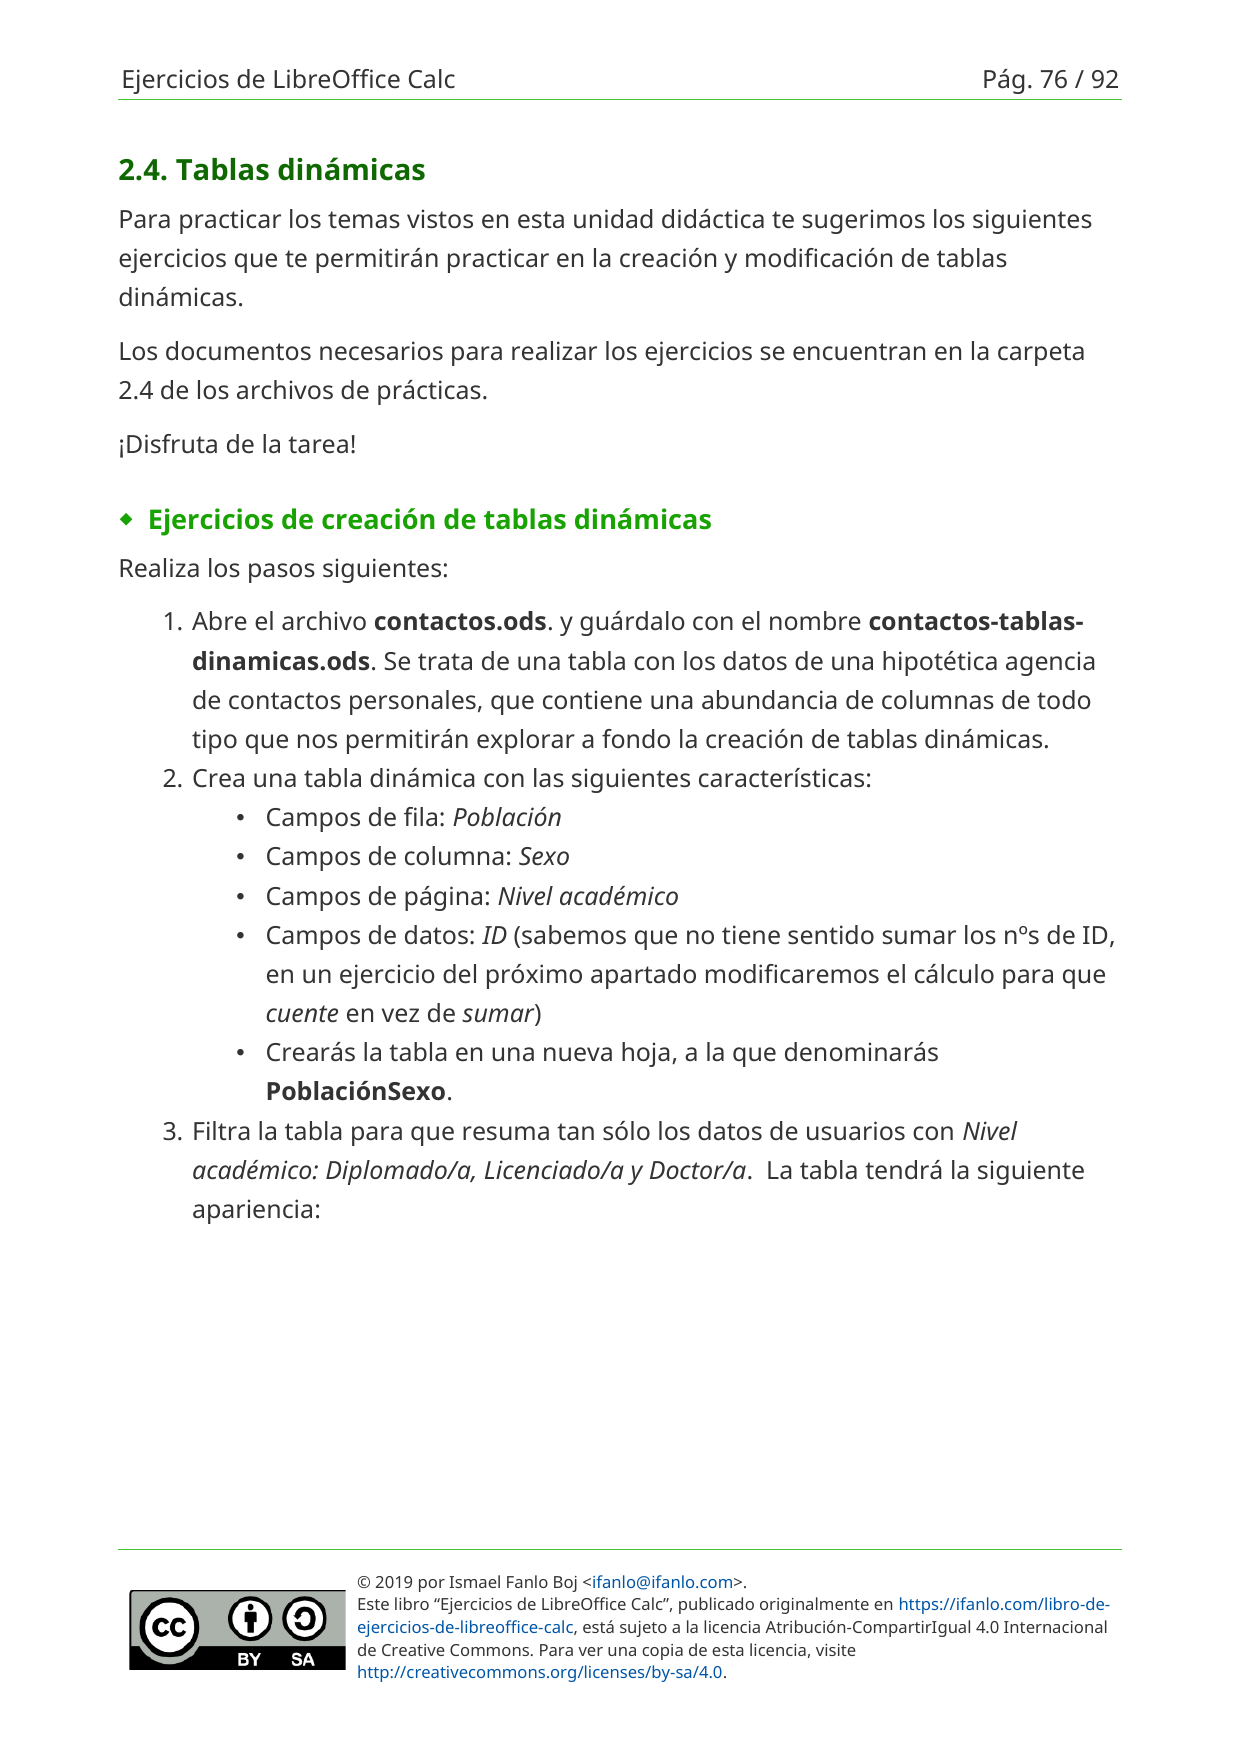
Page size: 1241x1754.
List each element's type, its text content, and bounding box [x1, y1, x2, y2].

subtitle 2.4. Tablas dinámicas [118, 149, 1122, 189]
text Realiza los pasos siguientes: [118, 550, 1122, 584]
text Los documentos necesarios para realizar los ejercicios se encuentran en la carpeta 2.4 de los archivos de prácticas. [118, 333, 1122, 407]
list Campos de fila: Población [236, 800, 1122, 834]
list Filtra la tabla para que resuma tan sólo los datos de usuarios con Nivel académico: Diplomado/a, Licenciado/a y Doctor/a. La tabla tendrá la siguiente apariencia: [162, 1113, 1122, 1226]
picture [129, 1590, 346, 1670]
list Abre el archivo contactos.ods. y guárdalo con el nombre contactos-tablas-dinamicas.ods. Se trata de una tabla con los datos de una hipotética agencia de contactos personales, que contiene una abundancia de columnas de todo tipo que nos permitirán explorar a fondo la creación de tablas dinámicas. [162, 604, 1122, 756]
text Para practicar los temas vistos en esta unidad didáctica te sugerimos los siguientes ejercicios que te permitirán practicar en la creación y modificación de tablas dinámicas. [118, 201, 1122, 314]
list Campos de datos: ID (sabemos que no tiene sentido sumar los nºs de ID, en un ejercicio del próximo apartado modificaremos el cálculo para que cuente en vez de sumar) [236, 917, 1122, 1030]
text ¡Disfruta de la tarea! [118, 426, 1122, 460]
list Campos de columna: Sexo [236, 839, 1122, 873]
list Crearás la tabla en una nueva hoja, a la que denominarás PoblaciónSexo. [236, 1035, 1122, 1108]
list Crea una tabla dinámica con las siguientes características: [162, 761, 1122, 795]
subtitle Ejercicios de creación de tablas dinámicas [118, 501, 1122, 538]
list Campos de página: Nivel académico [236, 878, 1122, 912]
